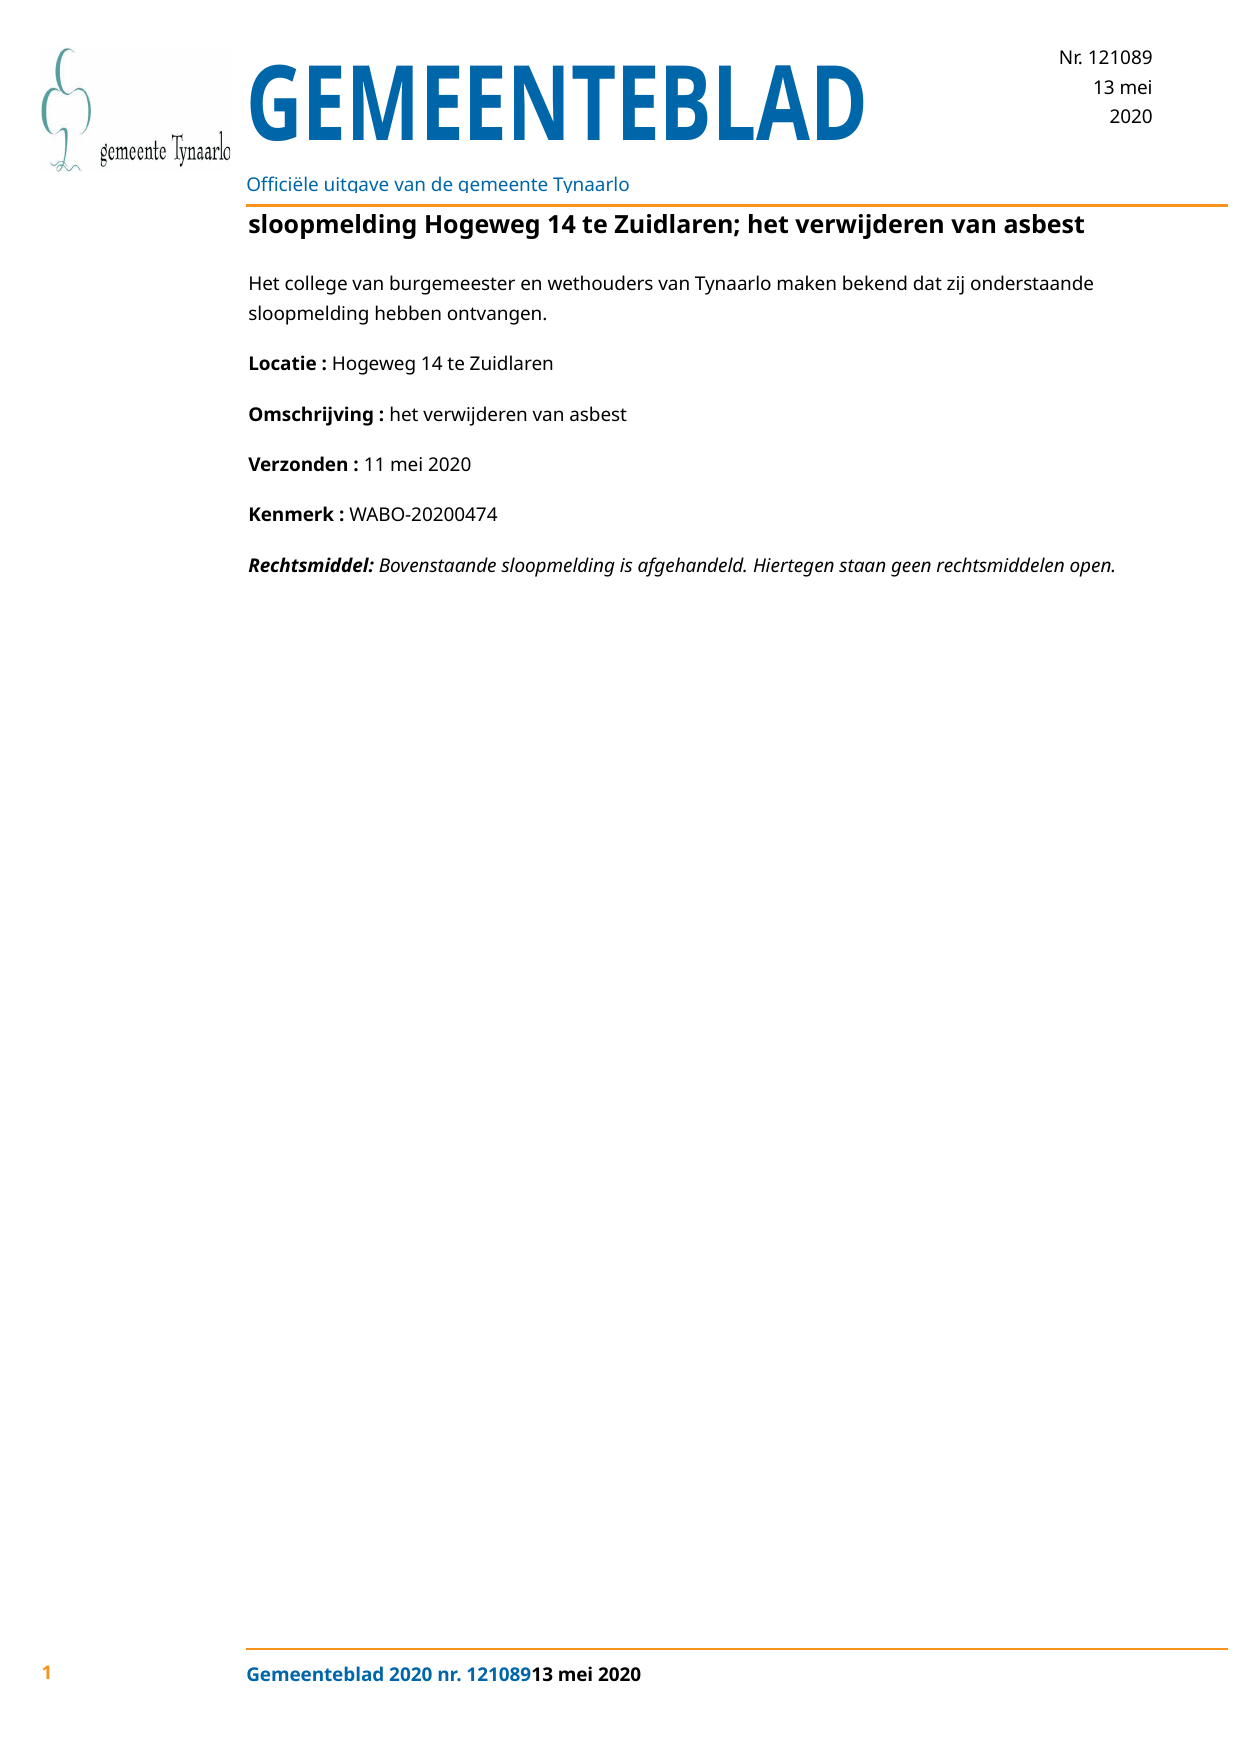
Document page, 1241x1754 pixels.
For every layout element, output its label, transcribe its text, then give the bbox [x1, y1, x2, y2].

text Verzonden : 11 mei 2020 [248, 451, 1152, 477]
text sloopmelding Hogeweg 14 te Zuidlaren; het verwijderen van asbest [248, 207, 1152, 241]
text Omschrijving : het verwijderen van asbest [248, 401, 1152, 426]
text Locatie : Hogeweg 14 te Zuidlaren [248, 350, 1152, 376]
text Kenmerk : WABO-20200474 [248, 502, 1152, 527]
picture [41, 47, 231, 172]
text Rechtsmiddel: Bovenstaande sloopmelding is afgehandeld. Hiertegen staan geen rechtsmiddelen open. [248, 552, 1152, 578]
text Het college van burgemeester en wethouders van Tynaarlo maken bekend dat zij onderstaande sloopmelding hebben ontvangen. [248, 270, 1152, 326]
